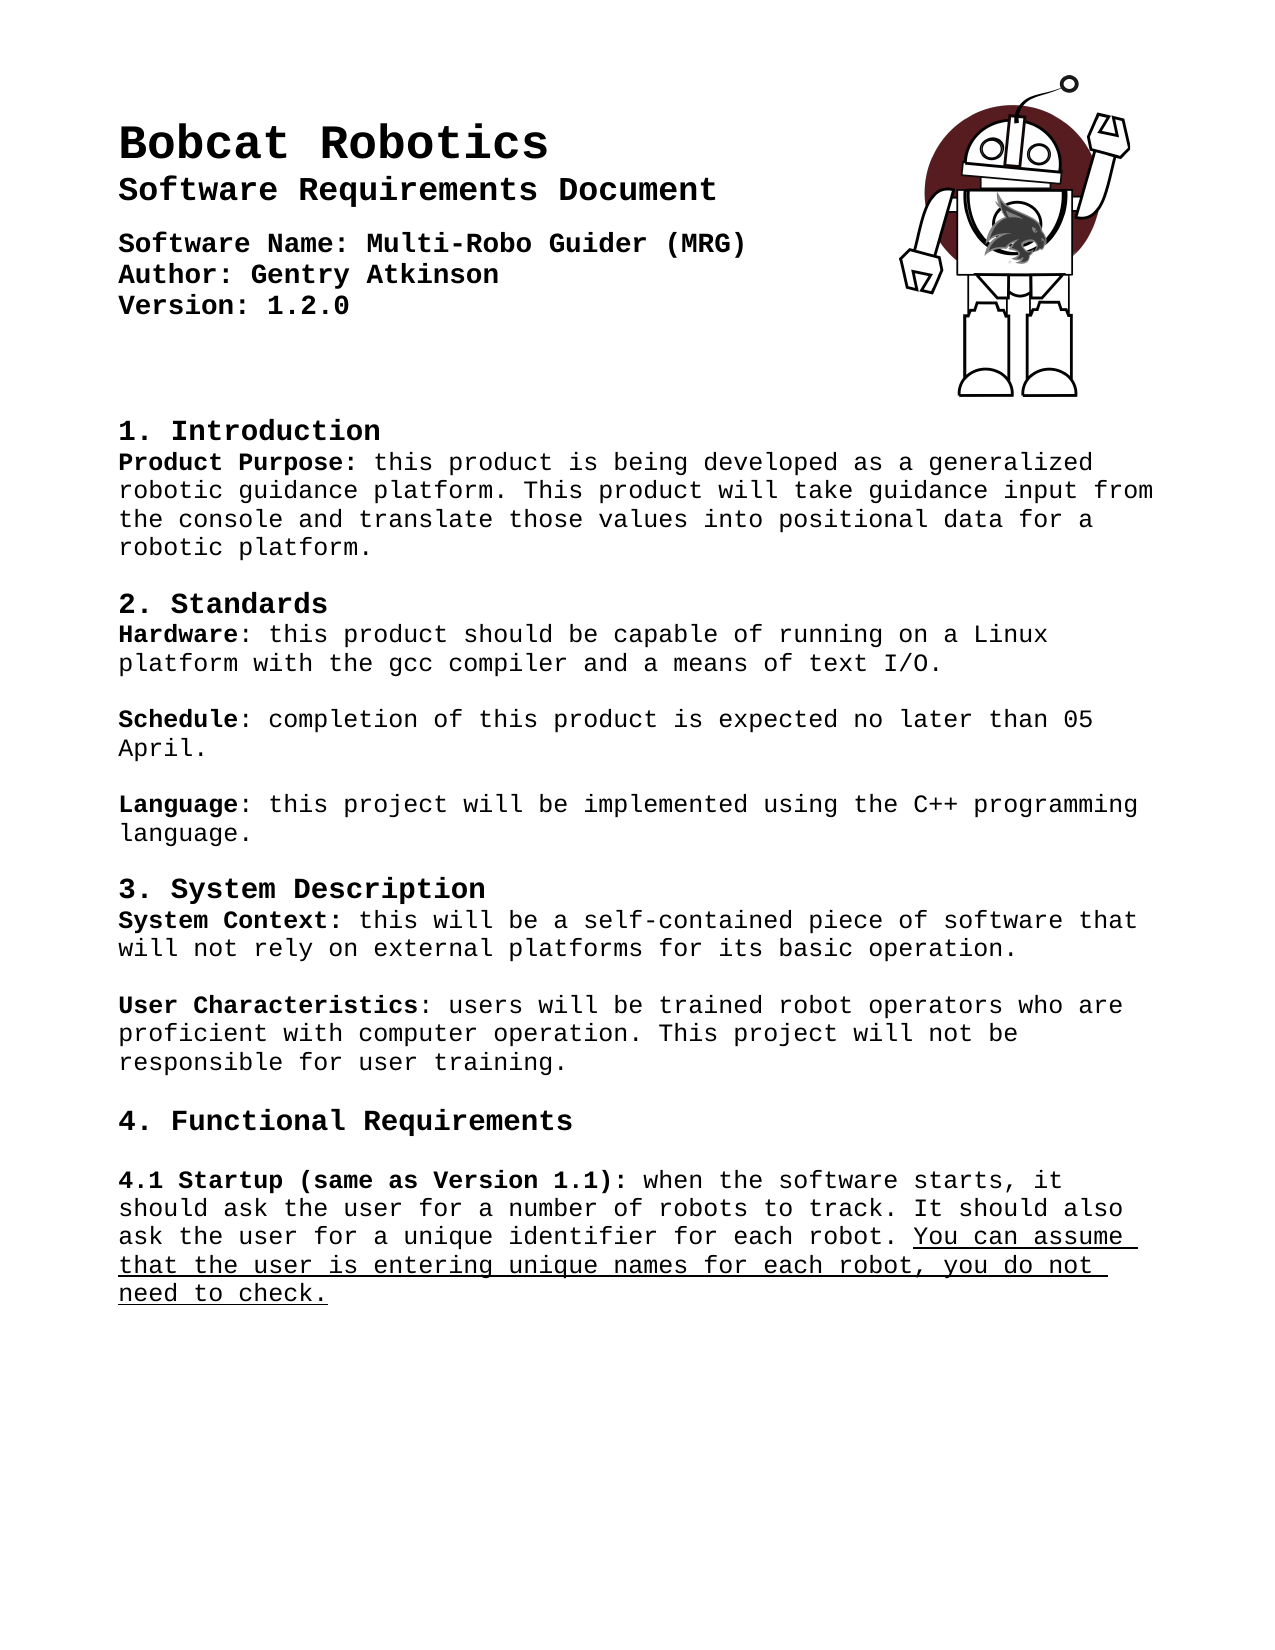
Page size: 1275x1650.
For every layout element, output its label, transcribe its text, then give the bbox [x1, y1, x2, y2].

text Bobcat Robotics Software Requirements Document [118, 118, 899, 210]
text Software Name: Multi-Robo Guider (MRG) Author: Gentry Atkinson Version: 1.2.0 [118, 210, 899, 323]
text Language: this project will be implemented using the C++ programming language. [118, 792, 1157, 848]
text Schedule: completion of this product is expected no later than 05 April. [118, 707, 1157, 763]
text Hardware: this product should be capable of running on a Linux platform with the gcc compiler and a means of text I/O. [118, 622, 1157, 678]
text 4. Functional Requirements [118, 1106, 1157, 1139]
text [1131, 210, 1157, 323]
text System Context: this will be a self-contained piece of software that will not rely on external platforms for its basic operation. [118, 907, 1157, 964]
text 4.1 Startup (same as Version 1.1): when the software starts, it should ask the user for a number of robots to track. It should also ask the user for a unique identifier for each robot. You can assume that the user is entering unique names for each robot, you do not need to check. [118, 1167, 1157, 1309]
text User Characteristics: users will be trained robot operators who are proficient with computer operation. This project will not be responsible for user training. [118, 992, 1157, 1077]
text 3. System Description [118, 874, 1157, 907]
picture [899, 75, 1131, 397]
text 2. Standards [118, 589, 1157, 622]
text 1. Introduction [118, 417, 1157, 449]
text [1131, 118, 1157, 210]
text Product Purpose: this product is being developed as a generalized robotic guidance platform. This product will take guidance input from the console and translate those values into positional data for a robotic platform. [118, 449, 1157, 563]
